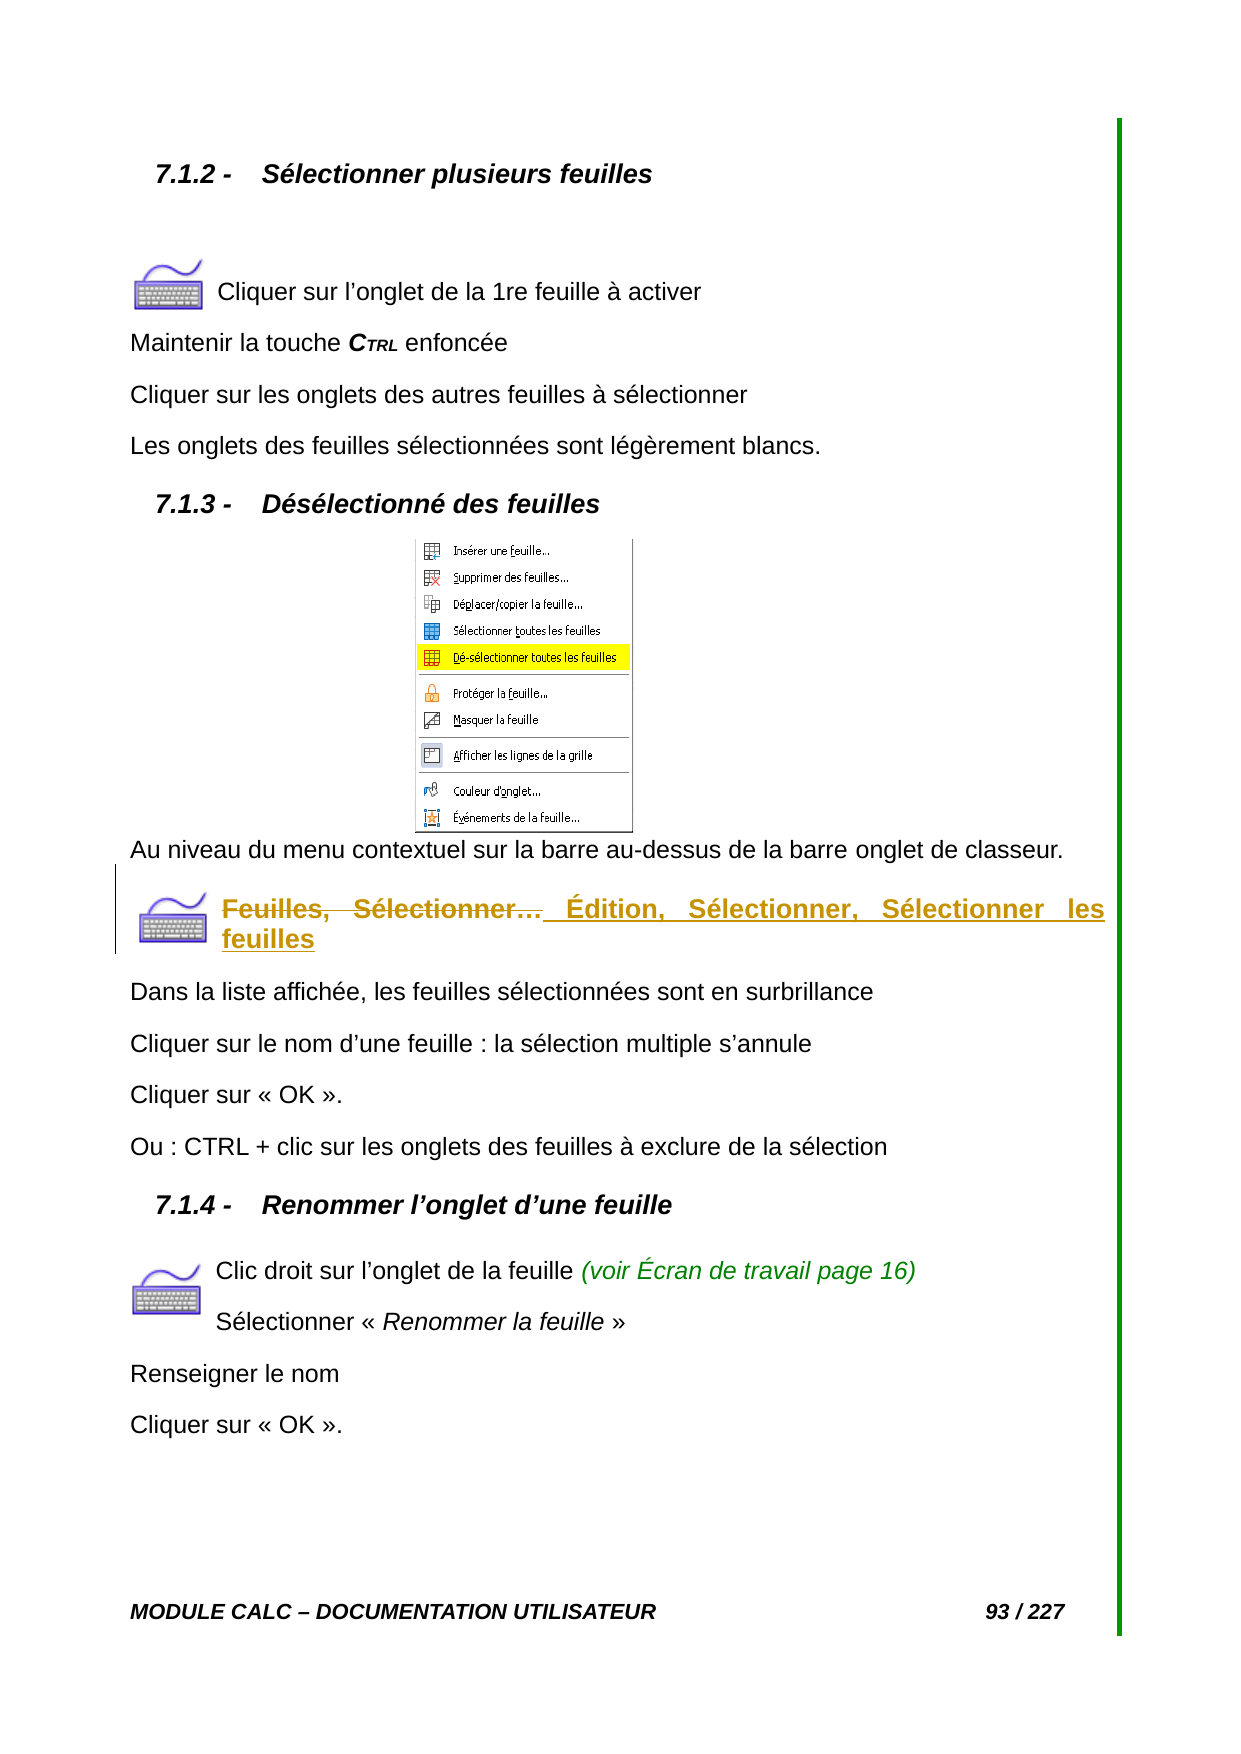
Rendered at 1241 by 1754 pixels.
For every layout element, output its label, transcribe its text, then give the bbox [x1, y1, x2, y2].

text Sélectionner « Renommer la feuille » [130, 1308, 1105, 1336]
subtitle Désélectionné des feuilles [155, 489, 1105, 520]
picture [135, 881, 210, 957]
text Renseigner le nom [130, 1360, 1105, 1388]
text Maintenir la touche Ctrl enfoncée [130, 329, 1105, 357]
picture [130, 248, 206, 324]
text Dans la liste affichée, les feuilles sélectionnées sont en surbrillance [130, 978, 1105, 1006]
text Cliquer sur « OK ». [130, 1411, 1105, 1439]
text Ou : CTRL + clic sur les onglets des feuilles à exclure de la sélection [130, 1133, 1105, 1161]
text Cliquer sur « OK ». [130, 1081, 1105, 1109]
text Cliquer sur le nom d’une feuille : la sélection multiple s’annule [130, 1030, 1105, 1058]
subtitle Sélectionner plusieurs feuilles [155, 159, 1105, 190]
text Édition, Sélectionner, Sélectionner les feuilles [130, 863, 1105, 881]
text Clic droit sur l’onglet de la feuille (voir Écran de travail page 16) [204, 1257, 1105, 1284]
subtitle Renommer l’onglet d’une feuille [155, 1190, 1105, 1221]
picture [128, 1253, 204, 1329]
text Les onglets des feuilles sélectionnées sont légèrement blancs. [130, 432, 1105, 460]
text Au niveau du menu contextuel sur la barre au-dessus de la barre onglet de classeur. [130, 536, 1105, 863]
text Cliquer sur les onglets des autres feuilles à sélectionner [130, 380, 1105, 408]
text Cliquer sur l’onglet de la 1re feuille à activer [206, 277, 1105, 305]
